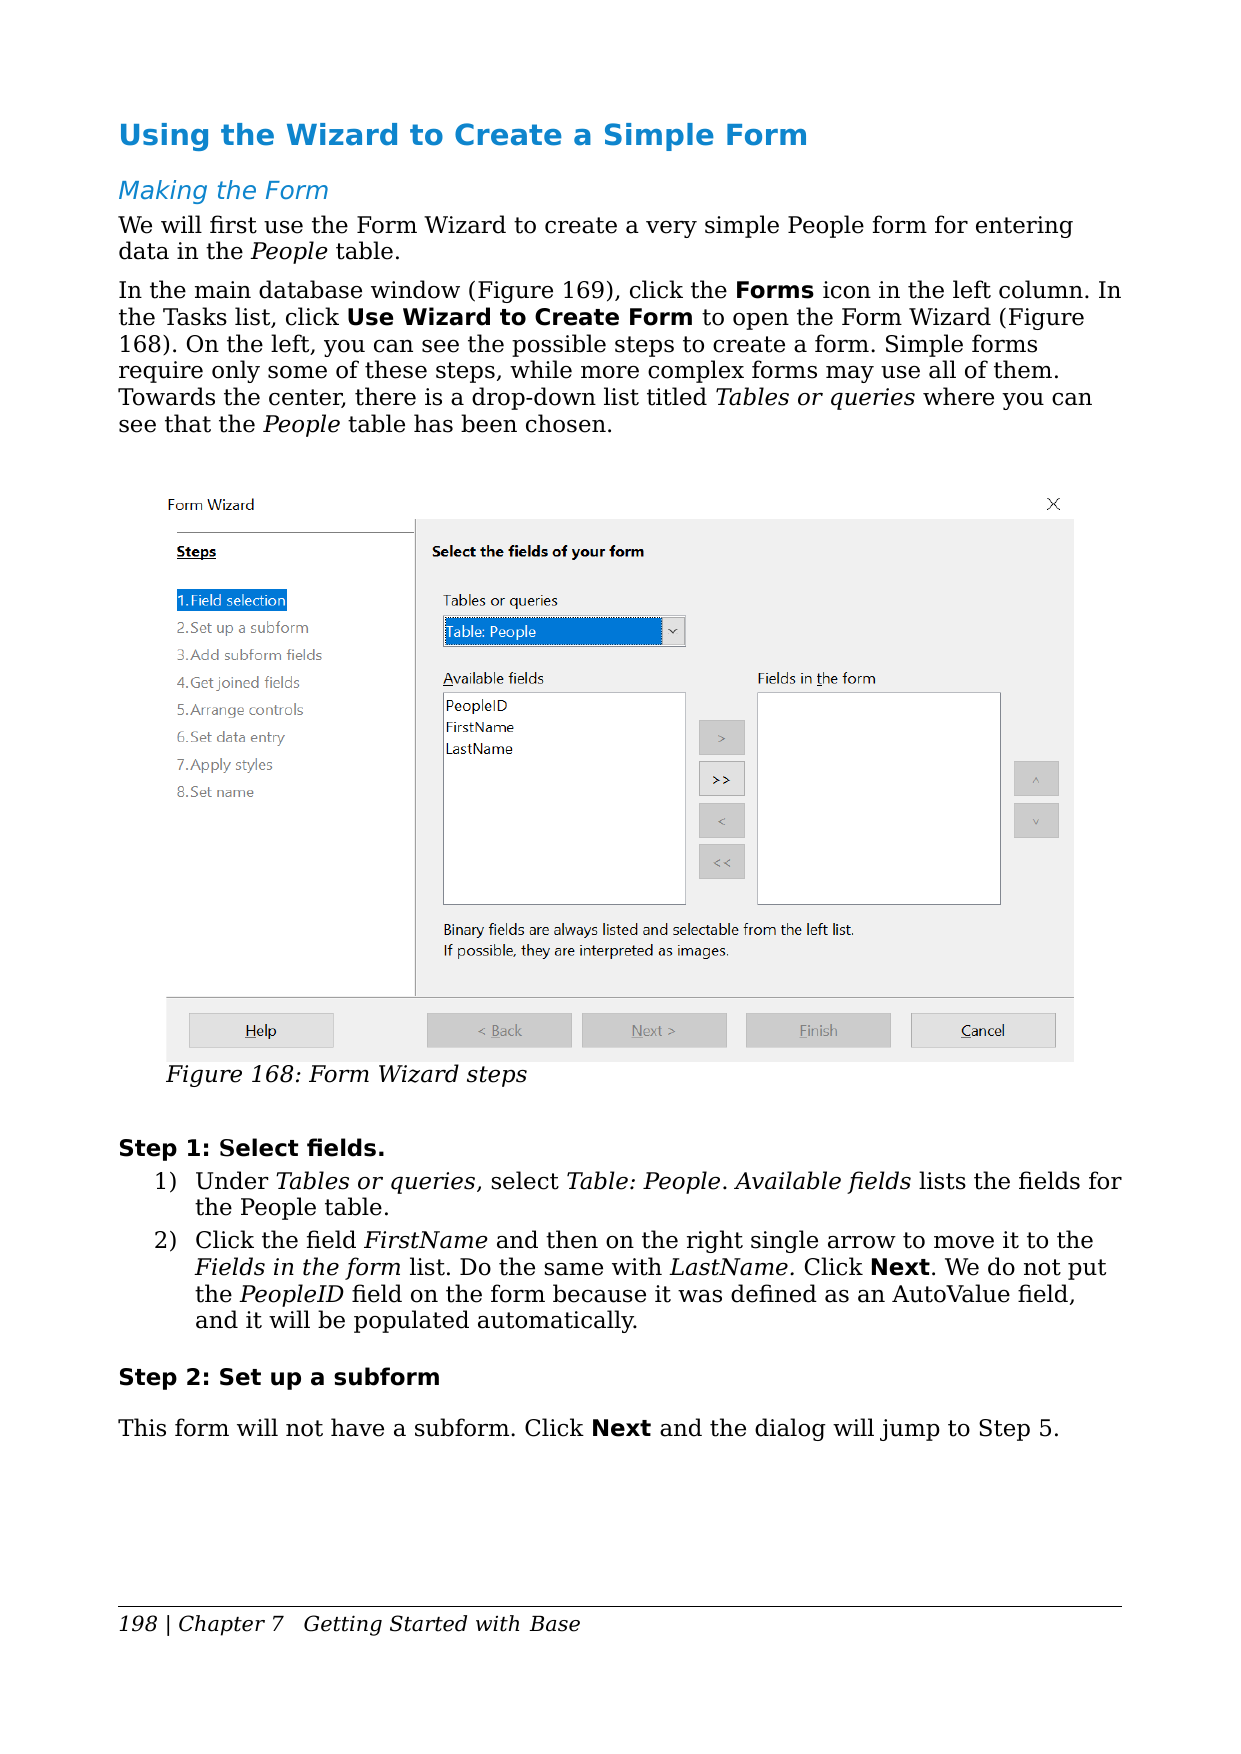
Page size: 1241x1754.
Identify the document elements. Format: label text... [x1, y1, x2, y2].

text Figure 9: Form Wizard steps [166, 1062, 1074, 1088]
subtitle Making the Form [118, 176, 1122, 205]
text Step 2: Set up a subform [118, 1364, 1122, 1391]
subtitle Using the Wizard to Create a Simple Form [118, 118, 1122, 152]
list Step 1: Select fields. [118, 1134, 1122, 1161]
list Under Tables or queries, select Table: People. Available fields lists the fields for the People table. [177, 1168, 1122, 1221]
list Click the field FirstName and then on the right single arrow to move it to the Fields in the form list. Do the same with LastName. Click Next. We do not put the PeopleID field on the form because it was defined as an AutoValue field, and it will be populated automatically. [177, 1227, 1122, 1334]
text In the main database window (Figure 10), click the Forms icon in the left column. In the Tasks list, click Use Wizard to Create Form to open the Form Wizard (Figure 9). On the left, you can see the possible steps to create a form. Simple forms require only some of these steps, while more complex forms may use all of them. Towards the center, there is a drop-down list titled Tables or queries where you can see that the People table has been chosen. [118, 278, 1122, 438]
picture [166, 489, 1074, 1062]
text We will first use the Form Wizard to create a very simple People form for entering data in the People table. [118, 212, 1122, 265]
text This form will not have a subform. Click Next and the dialog will jump to Step 5. [118, 1415, 1122, 1442]
